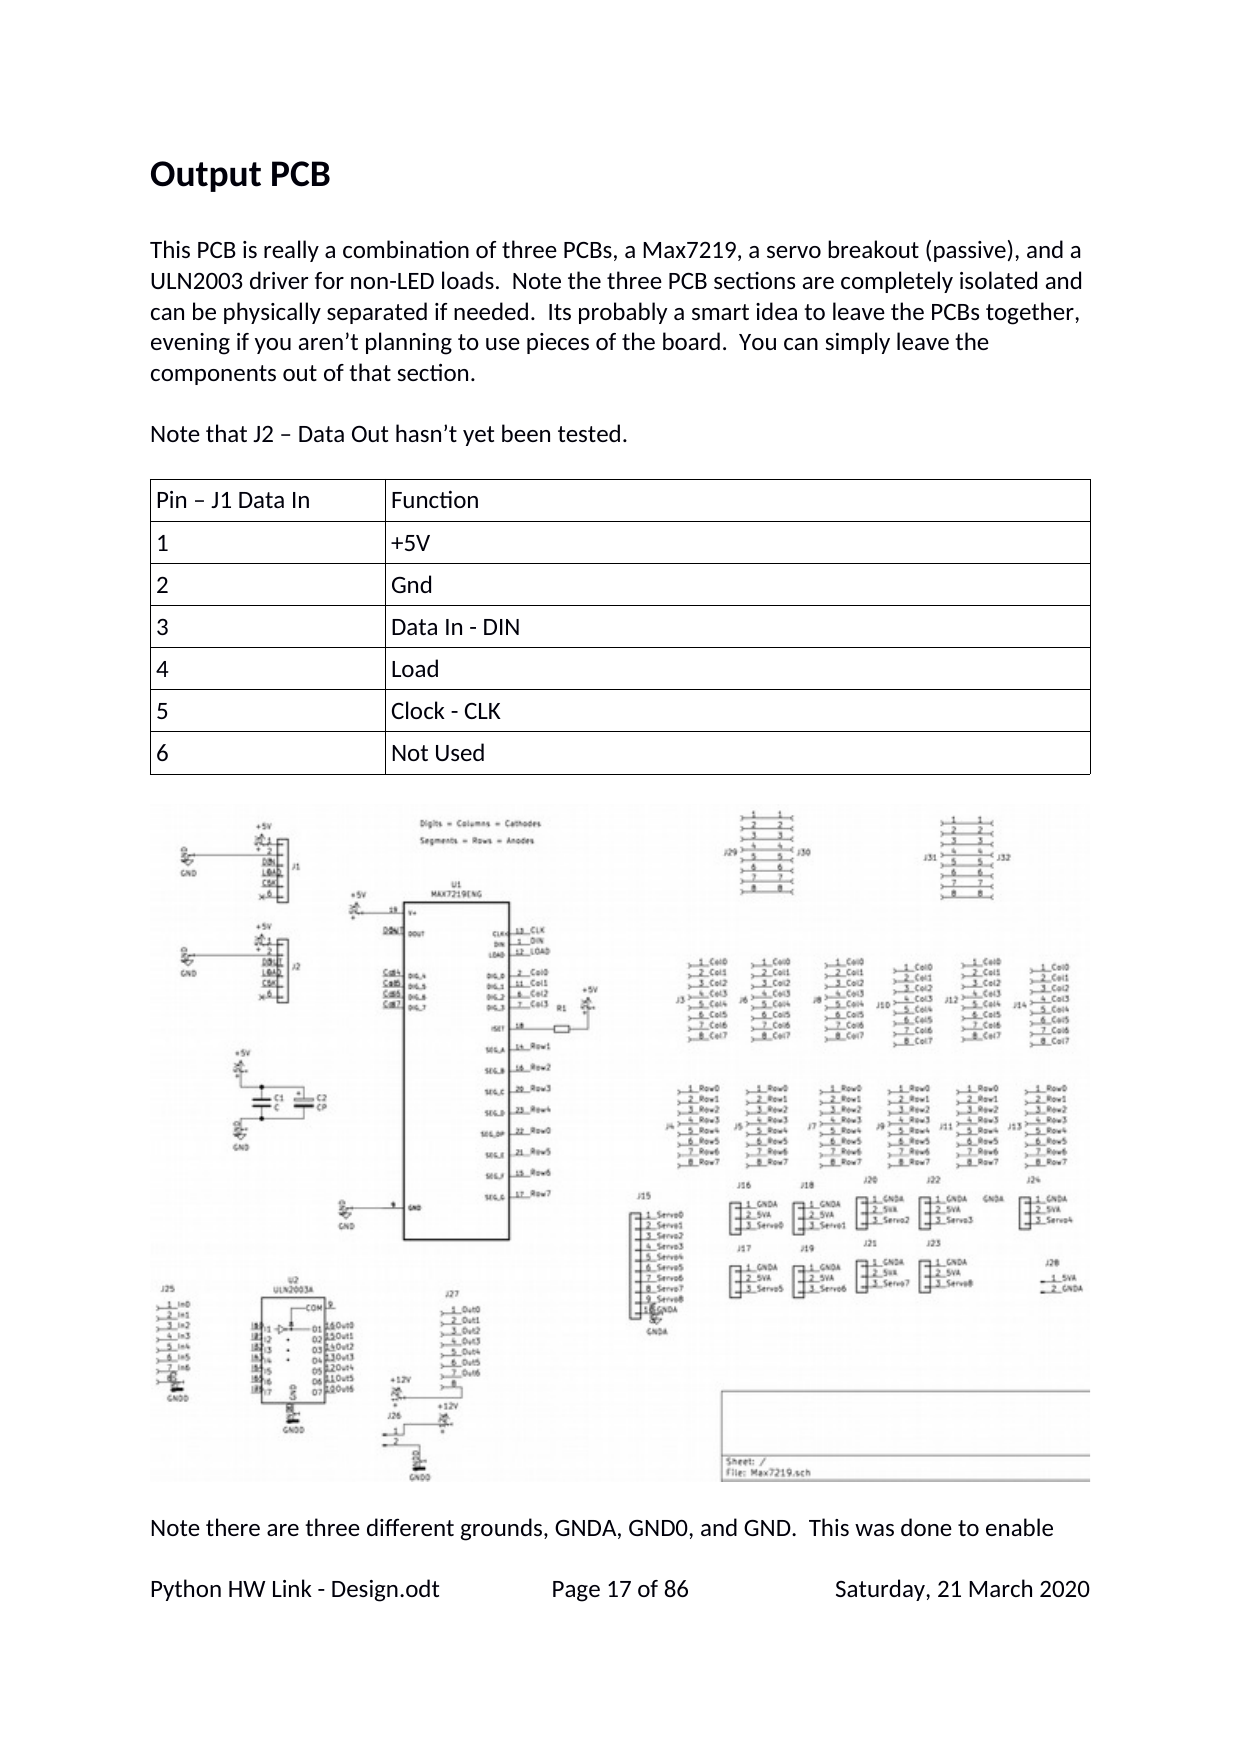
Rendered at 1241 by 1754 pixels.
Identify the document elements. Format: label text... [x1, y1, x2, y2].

table_cell Not Used [386, 732, 1090, 773]
table_cell Clock - CLK [386, 690, 1090, 731]
table_cell 4 [151, 648, 385, 689]
table_cell Data In - DIN [386, 606, 1090, 647]
table_cell 6 [151, 732, 385, 773]
table_cell 1 [151, 522, 385, 563]
text Note there are three different grounds, GNDA, GND0, and GND. This was done to enable [150, 1512, 1090, 1543]
subtitle Output PCB [150, 150, 1090, 196]
table_cell Gnd [386, 564, 1090, 605]
table_header Pin – J1 Data In [151, 480, 385, 521]
text This PCB is really a combination of three PCBs, a Max7219, a servo breakout (passive), and a ULN2003 driver for non-LED loads. Note the three PCB sections are completely isolated and can be physically separated if needed. Its probably a smart idea to leave the PCBs together, evening if you aren’t planning to use pieces of the board. You can simply leave the components out of that section. [150, 235, 1090, 387]
table_cell 3 [151, 606, 385, 647]
table_cell Load [386, 648, 1090, 689]
table_cell 2 [151, 564, 385, 605]
text Note that J2 – Data Out hasn’t yet been tested. [150, 418, 1090, 448]
table_cell +5V [386, 522, 1090, 563]
table_cell 5 [151, 690, 385, 731]
table_header Function [386, 480, 1090, 521]
picture [150, 804, 1091, 1482]
